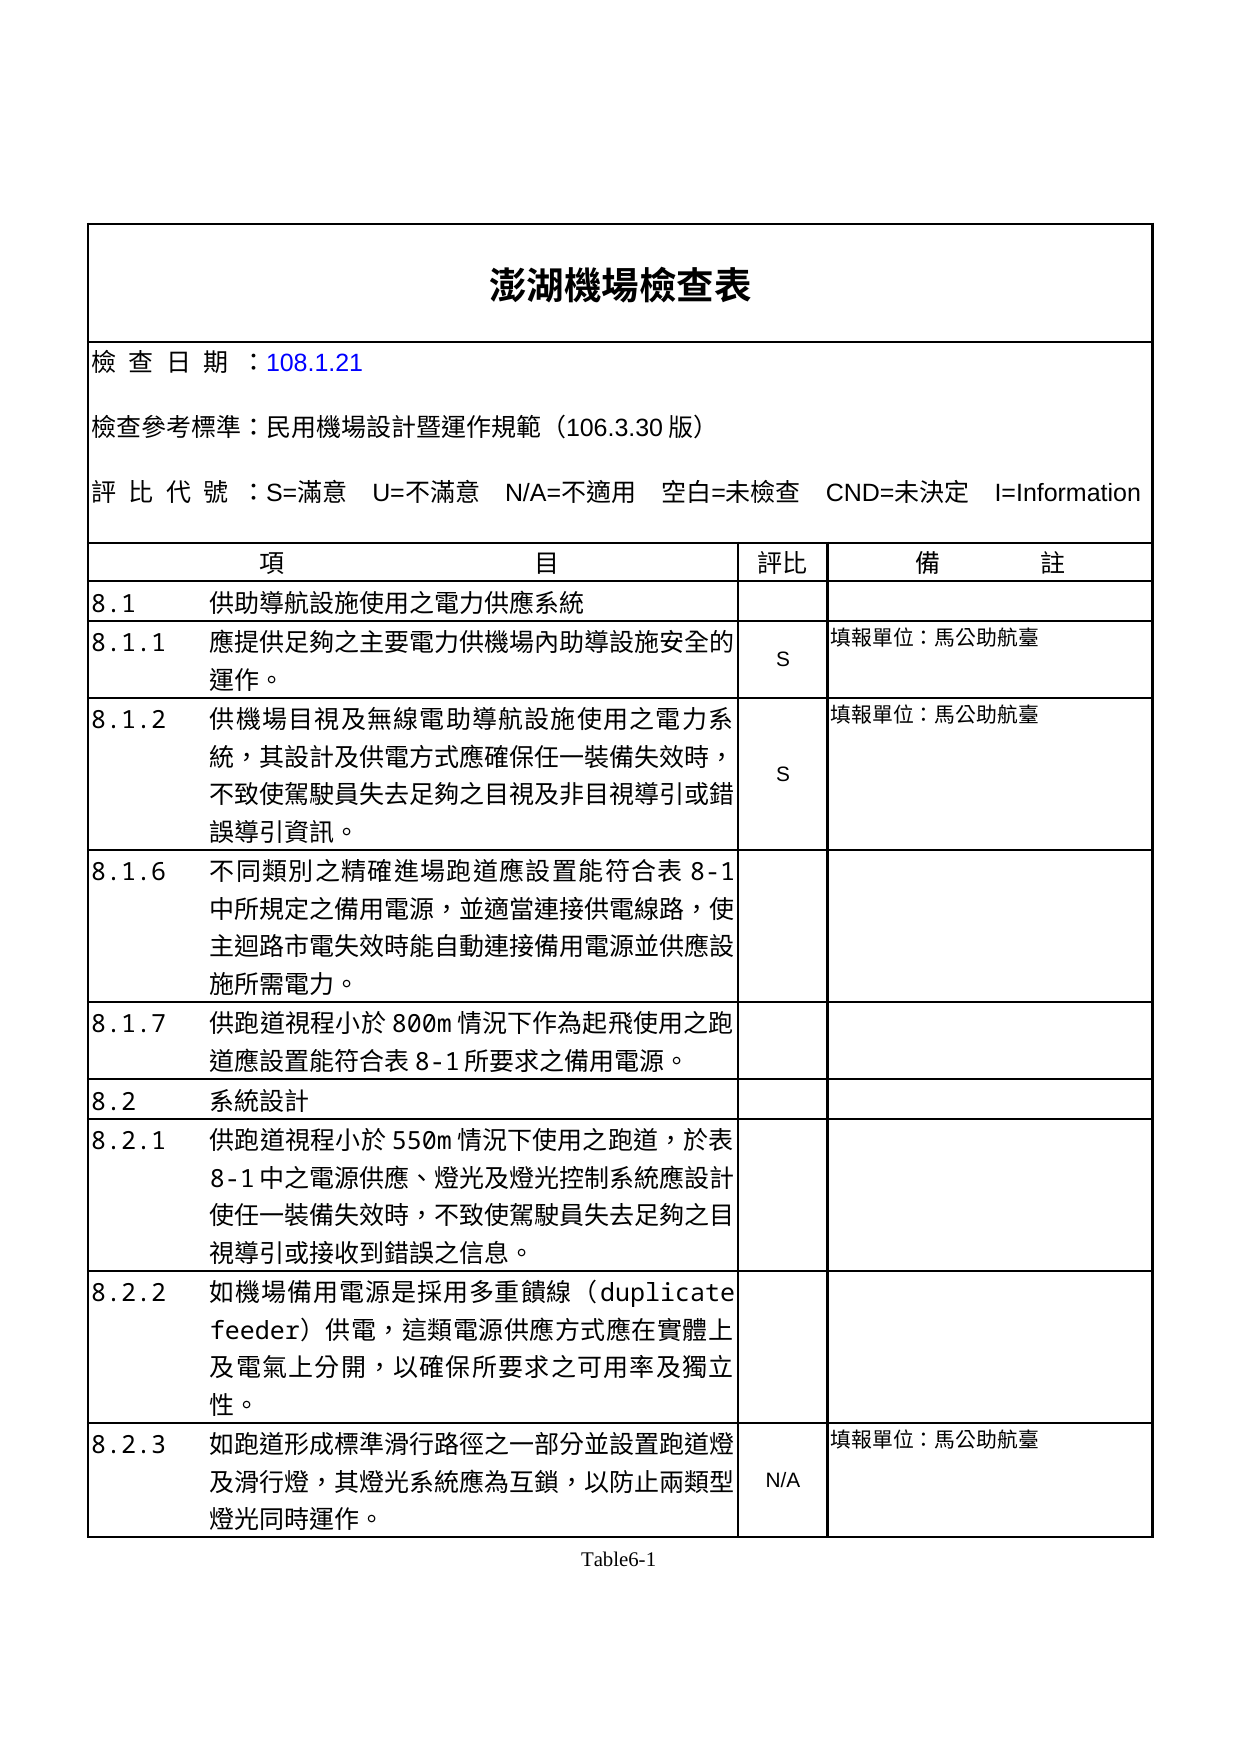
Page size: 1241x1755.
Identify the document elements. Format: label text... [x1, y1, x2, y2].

table_cell N/A [739, 1424, 826, 1536]
table_cell [739, 1120, 826, 1269]
table_cell 8.2.3 [89, 1424, 207, 1536]
table_cell 8.1.2 [89, 699, 207, 849]
table_cell S [739, 622, 826, 697]
table_cell [829, 851, 1151, 1001]
table_cell [739, 1080, 826, 1117]
table_cell 評比 [739, 544, 826, 580]
table_cell 項 目 [207, 544, 737, 580]
table_cell 8.1.1 [89, 622, 207, 697]
table_cell 如跑道形成標準滑行路徑之一部分並設置跑道燈及滑行燈，其燈光系統應為互鎖，以防止兩類型燈光同時運作。 [207, 1424, 737, 1536]
table_cell 填報單位：馬公助航臺 [829, 1424, 1151, 1536]
table_cell 檢 查 日 期 ：108.1.21 檢查參考標準：民用機場設計暨運作規範（106.3.30版） 評 比 代 號 ：S=滿意 U=不滿意 N/A=不適用 空白=未檢查 CND=未決定 I=Information [89, 343, 1151, 542]
table_cell 供跑道視程小於800m情況下作為起飛使用之跑道應設置能符合表8-1所要求之備用電源。 [207, 1003, 737, 1078]
table_cell [829, 1120, 1151, 1269]
table_cell 填報單位：馬公助航臺 [829, 699, 1151, 849]
table_cell 8.1.6 [89, 851, 207, 1001]
table_cell 供助導航設施使用之電力供應系統 [207, 582, 737, 619]
table_cell [829, 1272, 1151, 1422]
table_cell 備 註 [829, 544, 1151, 580]
table_cell [739, 1003, 826, 1078]
table_cell 供跑道視程小於550m情況下使用之跑道，於表8-1中之電源供應、燈光及燈光控制系統應設計使任一裝備失效時，不致使駕駛員失去足夠之目視導引或接收到錯誤之信息。 [207, 1120, 737, 1269]
table_cell 供機場目視及無線電助導航設施使用之電力系統，其設計及供電方式應確保任一裝備失效時，不致使駕駛員失去足夠之目視及非目視導引或錯誤導引資訊。 [207, 699, 737, 849]
table_cell [829, 1003, 1151, 1078]
table_cell S [739, 699, 826, 849]
table_cell 如機場備用電源是採用多重饋線（duplicate feeder）供電，這類電源供應方式應在實體上及電氣上分開，以確保所要求之可用率及獨立性。 [207, 1272, 737, 1422]
table_cell 系統設計 [207, 1080, 737, 1117]
table_cell [739, 851, 826, 1001]
table_cell [89, 544, 207, 580]
table_cell [739, 1272, 826, 1422]
table_cell 8.2.1 [89, 1120, 207, 1269]
table_header 澎湖機場檢查表 [89, 225, 1151, 341]
table_cell [829, 582, 1151, 619]
table_cell 應提供足夠之主要電力供機場內助導設施安全的運作。 [207, 622, 737, 697]
table_cell 8.2.2 [89, 1272, 207, 1422]
table_cell 8.2 [89, 1080, 207, 1117]
table_cell [829, 1080, 1151, 1117]
table_cell 不同類別之精確進場跑道應設置能符合表8-1中所規定之備用電源，並適當連接供電線路，使主迴路市電失效時能自動連接備用電源並供應設施所需電力。 [207, 851, 737, 1001]
table_cell 8.1 [89, 582, 207, 619]
table_cell [739, 582, 826, 619]
table_cell 填報單位：馬公助航臺 [829, 622, 1151, 697]
table_cell 8.1.7 [89, 1003, 207, 1078]
